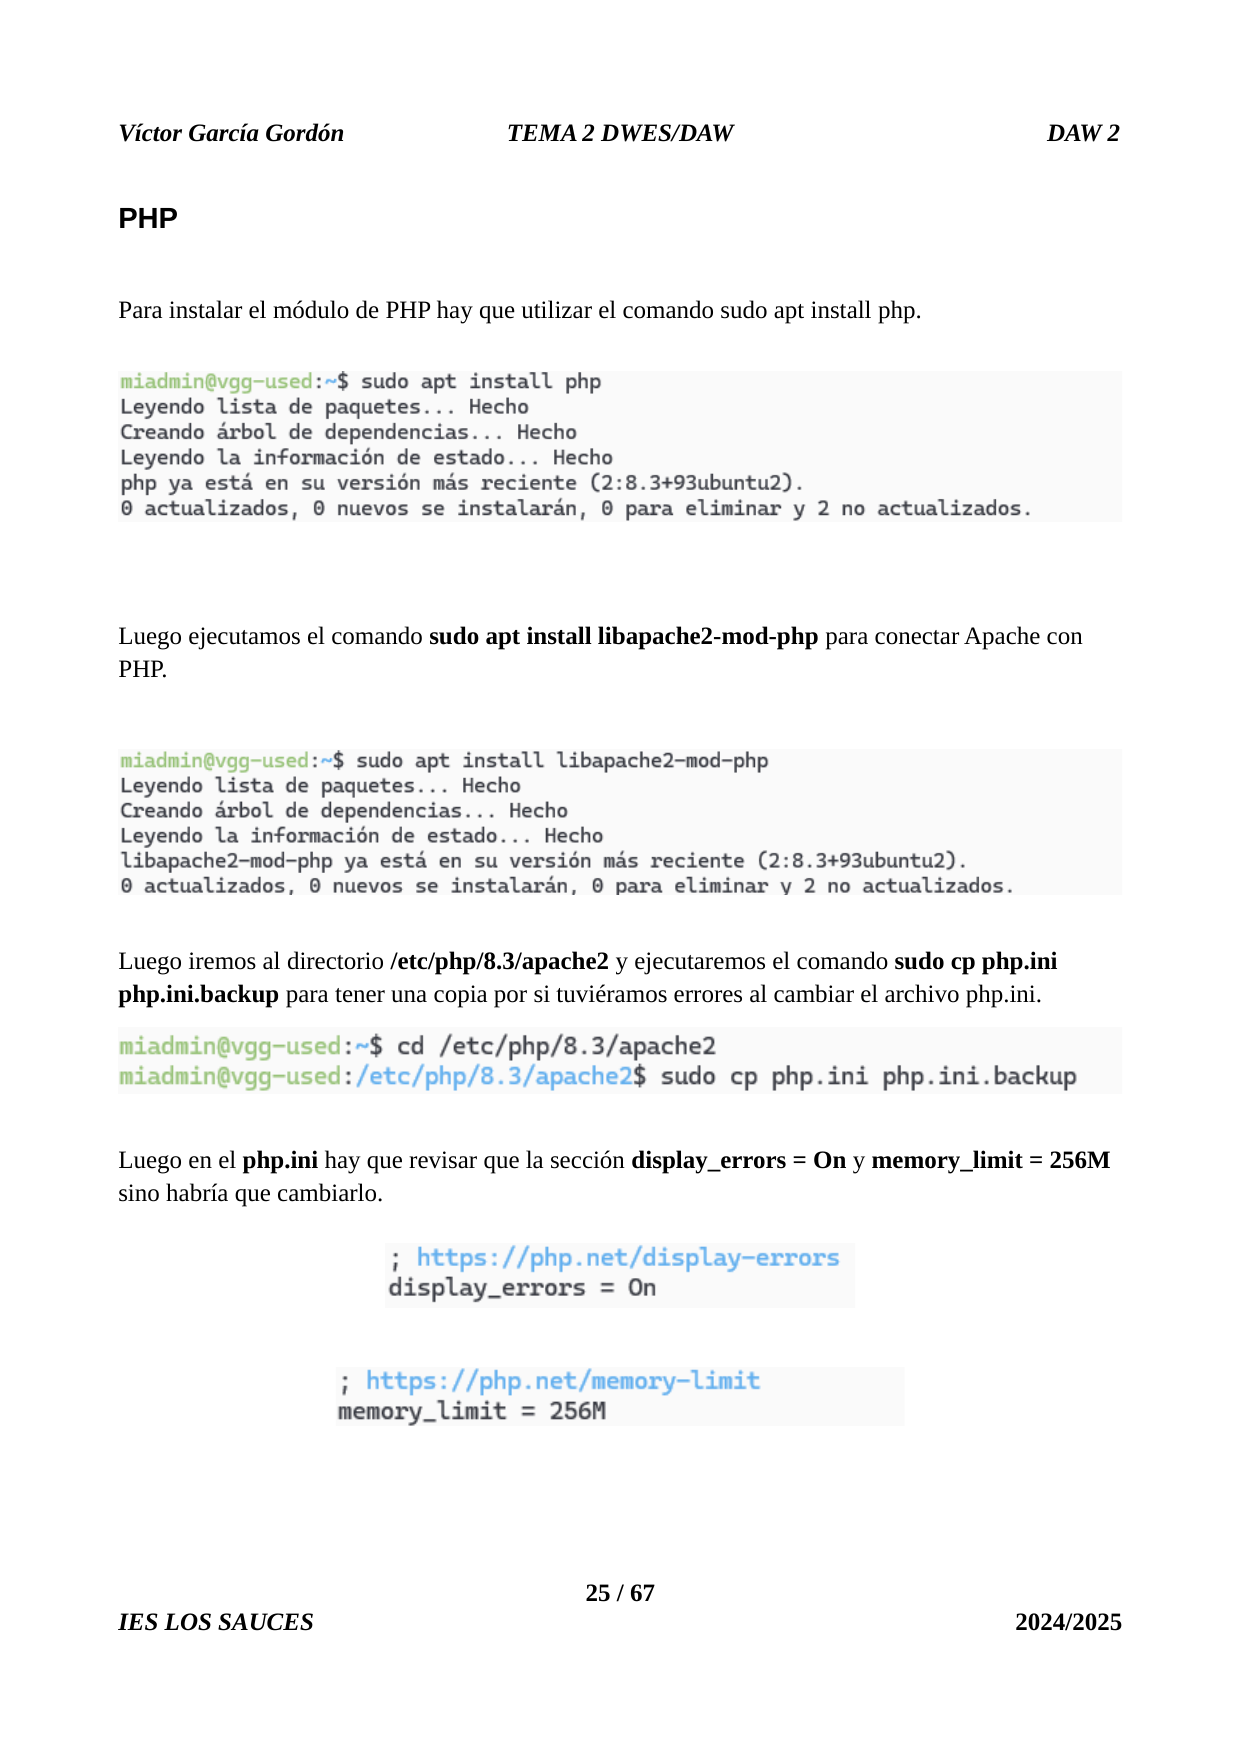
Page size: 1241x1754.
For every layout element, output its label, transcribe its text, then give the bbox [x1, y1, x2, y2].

text Luego en el php.ini hay que revisar que la sección display_errors = On y memory_limit = 256M sino habría que cambiarlo. [118, 1145, 1122, 1207]
picture [118, 371, 1123, 522]
text Para instalar el módulo de PHP hay que utilizar el comando sudo apt install php. [118, 295, 1122, 324]
picture [385, 1243, 856, 1308]
text Luego iremos al directorio /etc/php/8.3/apache2 y ejecutaremos el comando sudo cp php.ini php.ini.backup para tener una copia por si tuviéramos errores al cambiar el archivo php.ini. [118, 946, 1122, 1008]
picture [118, 1027, 1123, 1094]
text Luego ejecutamos el comando sudo apt install libapache2-mod-php para conectar Apache con PHP. [118, 621, 1122, 683]
picture [118, 749, 1123, 895]
subtitle PHP [118, 201, 1122, 235]
picture [335, 1367, 905, 1426]
